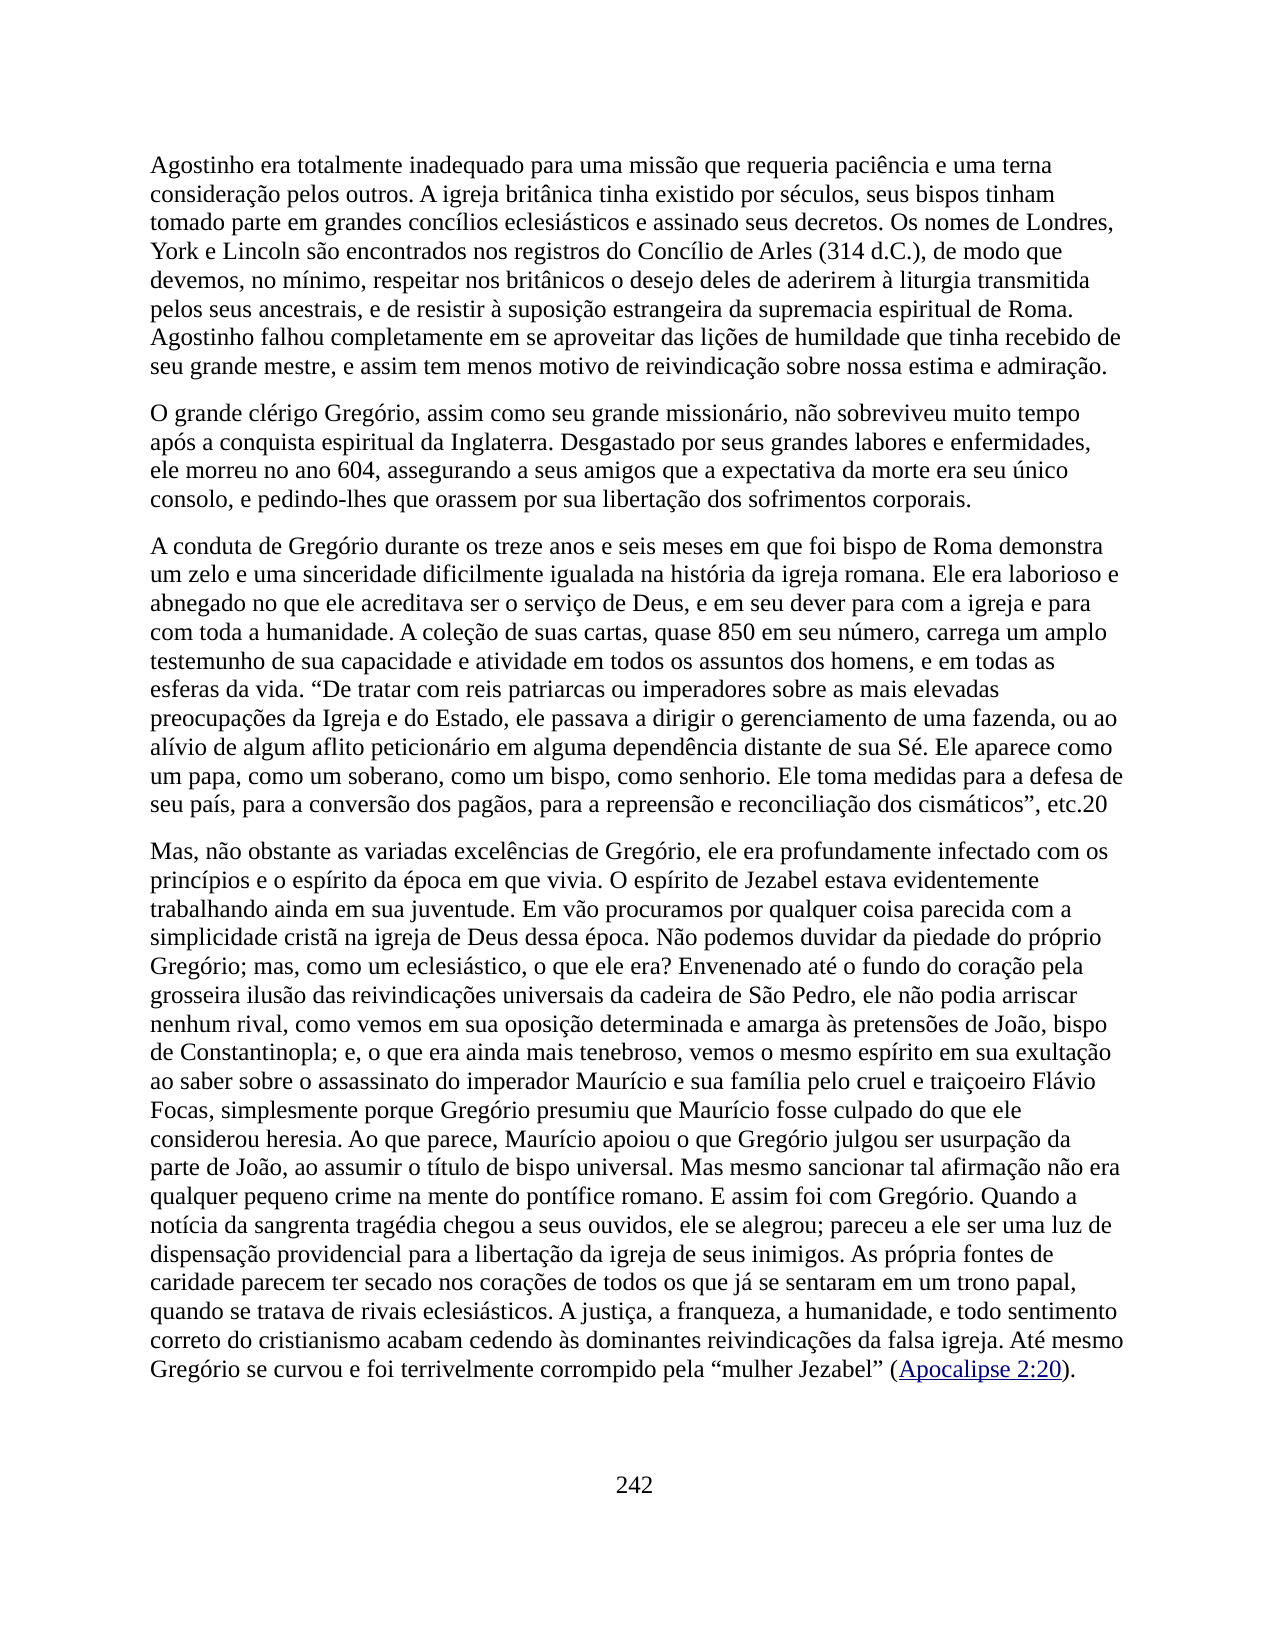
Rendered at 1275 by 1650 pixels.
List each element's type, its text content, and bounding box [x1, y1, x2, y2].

text O grande clérigo Gregório, assim como seu grande missionário, não sobreviveu muito tempo após a conquista espiritual da Inglaterra. Desgastado por seus grandes labores e enfermidades, ele morreu no ano 604, assegurando a seus amigos que a expectativa da morte era seu único consolo, e pedindo-lhes que orassem por sua libertação dos sofrimentos corporais. [150, 398, 1125, 513]
text Agostinho era totalmente inadequado para uma missão que requeria paciência e uma terna consideração pelos outros. A igreja britânica tinha existido por séculos, seus bispos tinham tomado parte em grandes concílios eclesiásticos e assinado seus decretos. Os nomes de Londres, York e Lincoln são encontrados nos registros do Concílio de Arles (314 d.C.), de modo que devemos, no mínimo, respeitar nos britânicos o desejo deles de aderirem à liturgia transmitida pelos seus ancestrais, e de resistir à suposição estrangeira da supremacia espiritual de Roma. Agostinho falhou completamente em se aproveitar das lições de humildade que tinha recebido de seu grande mestre, e assim tem menos motivo de reivindicação sobre nossa estima e admiração. [150, 150, 1125, 380]
text A conduta de Gregório durante os treze anos e seis meses em que foi bispo de Roma demonstra um zelo e uma sinceridade dificilmente igualada na história da igreja romana. Ele era laborioso e abnegado no que ele acreditava ser o serviço de Deus, e em seu dever para com a igreja e para com toda a humanidade. A coleção de suas cartas, quase 850 em seu número, carrega um amplo testemunho de sua capacidade e atividade em todos os assuntos dos homens, e em todas as esferas da vida. “De tratar com reis patriarcas ou imperadores sobre as mais elevadas preocupações da Igreja e do Estado, ele passava a dirigir o gerenciamento de uma fazenda, ou ao alívio de algum aflito peticionário em alguma dependência distante de sua Sé. Ele aparece como um papa, como um soberano, como um bispo, como senhorio. Ele toma medidas para a defesa de seu país, para a conversão dos pagãos, para a repreensão e reconciliação dos cismáticos”, etc.20 [150, 531, 1125, 818]
text Mas, não obstante as variadas excelências de Gregório, ele era profundamente infectado com os princípios e o espírito da época em que vivia. O espírito de Jezabel estava evidentemente trabalhando ainda em sua juventude. Em vão procuramos por qualquer coisa parecida com a simplicidade cristã na igreja de Deus dessa época. Não podemos duvidar da piedade do próprio Gregório; mas, como um eclesiástico, o que ele era? Envenenado até o fundo do coração pela grosseira ilusão das reivindicações universais da cadeira de São Pedro, ele não podia arriscar nenhum rival, como vemos em sua oposição determinada e amarga às pretensões de João, bispo de Constantinopla; e, o que era ainda mais tenebroso, vemos o mesmo espírito em sua exultação ao saber sobre o assassinato do imperador Maurício e sua família pelo cruel e traiçoeiro Flávio Focas, simplesmente porque Gregório presumiu que Maurício fosse culpado do que ele considerou heresia. Ao que parece, Maurício apoiou o que Gregório julgou ser usurpação da parte de João, ao assumir o título de bispo universal. Mas mesmo sancionar tal afirmação não era qualquer pequeno crime na mente do pontífice romano. E assim foi com Gregório. Quando a notícia da sangrenta tragédia chegou a seus ouvidos, ele se alegrou; pareceu a ele ser uma luz de dispensação providencial para a libertação da igreja de seus inimigos. As própria fontes de caridade parecem ter secado nos corações de todos os que já se sentaram em um trono papal, quando se tratava de rivais eclesiásticos. A justiça, a franqueza, a humanidade, e todo sentimento correto do cristianismo acabam cedendo às dominantes reivindicações da falsa igreja. Até mesmo Gregório se curvou e foi terrivelmente corrompido pela “mulher Jezabel” (Apocalipse 2:20). [150, 836, 1125, 1382]
